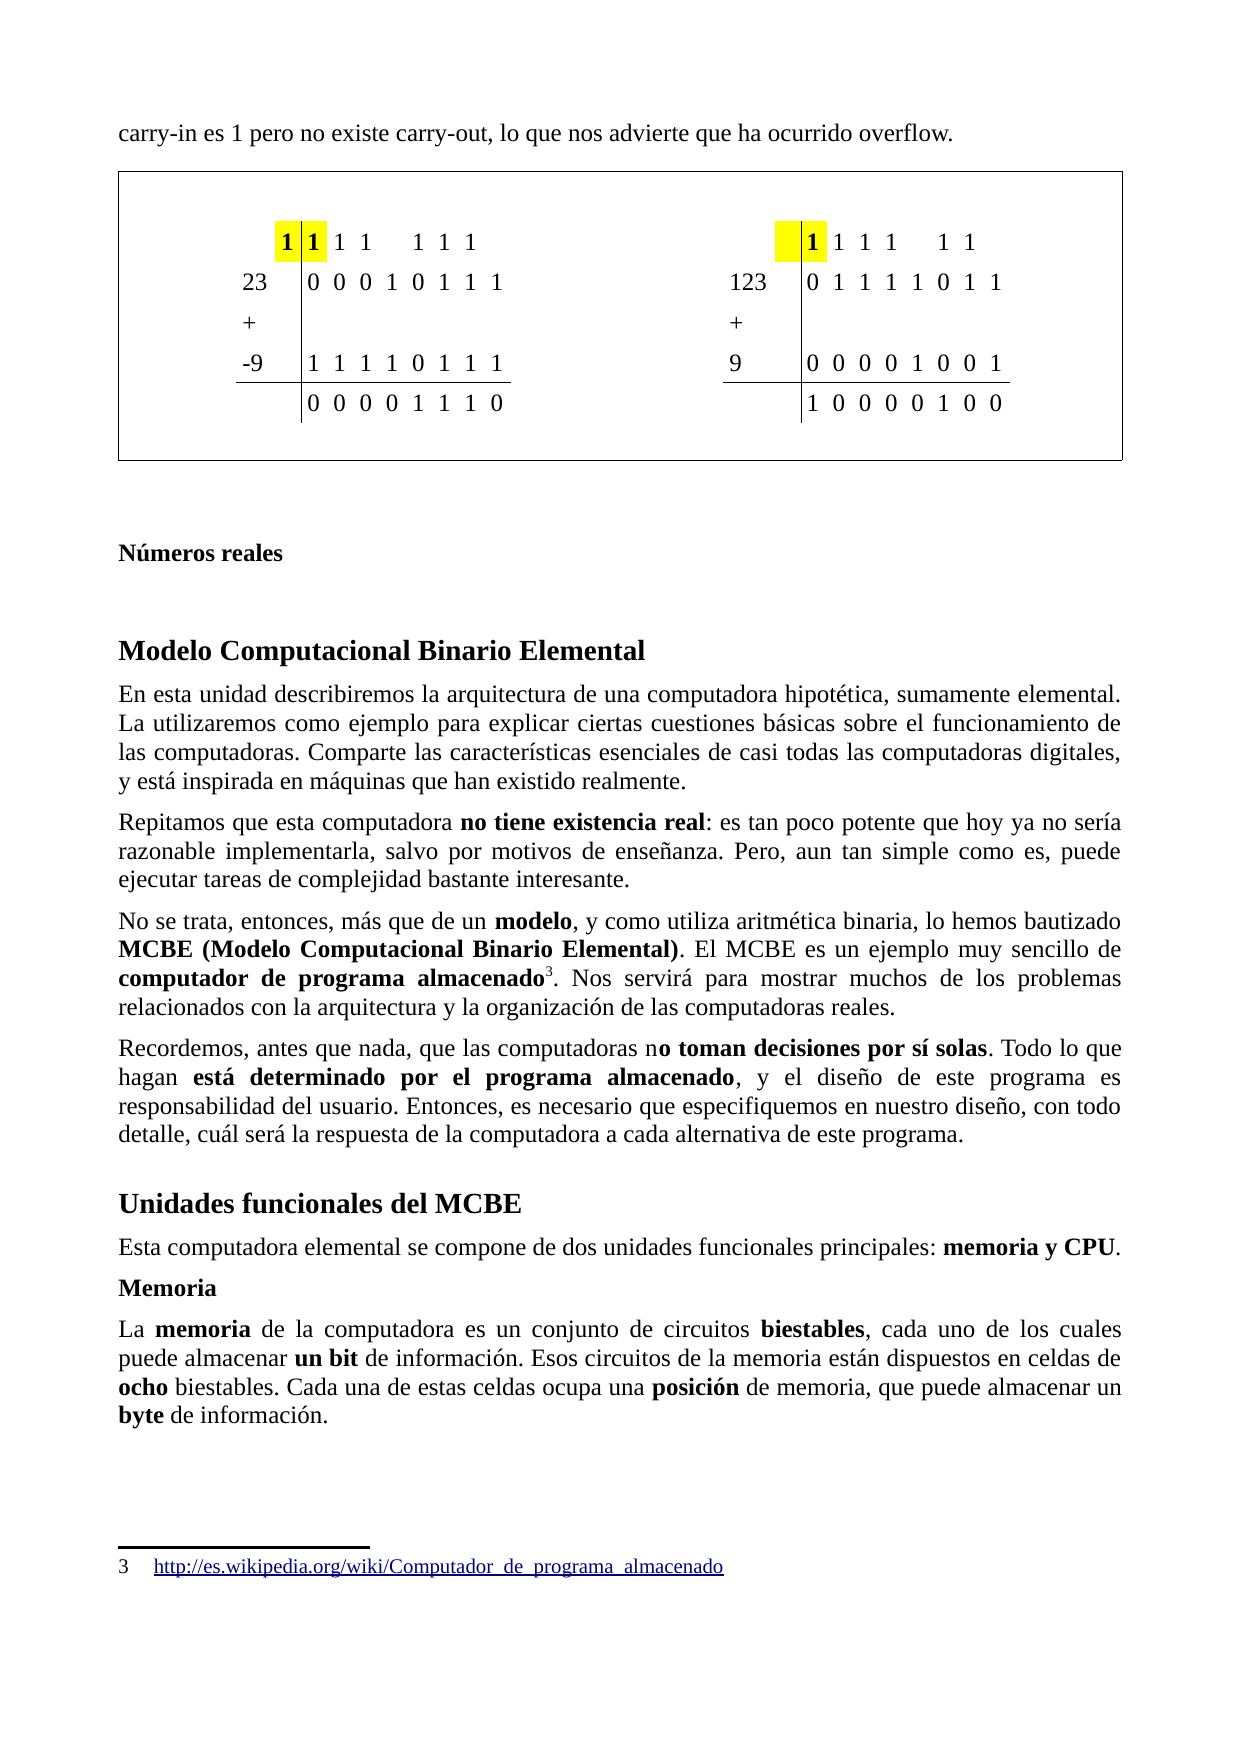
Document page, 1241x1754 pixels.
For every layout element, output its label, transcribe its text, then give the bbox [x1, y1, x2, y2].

table_cell [236, 383, 275, 423]
table_header 1 [406, 221, 432, 262]
table_header [485, 221, 511, 262]
table_cell 0 [853, 342, 879, 382]
table_cell 0 [354, 383, 380, 423]
table_cell [302, 302, 327, 342]
subtitle Números reales [118, 538, 1122, 567]
table_cell 1 [905, 262, 931, 302]
table_cell [802, 302, 827, 342]
table_cell 1 [354, 342, 380, 382]
table_cell 0 [406, 262, 432, 302]
table_cell [485, 302, 511, 342]
table_cell 1 [406, 383, 432, 423]
text Memoria [118, 1273, 1122, 1302]
table_header [723, 221, 774, 262]
table_cell 0 [958, 342, 984, 382]
table_cell [905, 302, 931, 342]
table_cell [984, 302, 1010, 342]
table_cell 0 [984, 383, 1010, 423]
text carry-in es 1 pero no existe carry-out, lo que nos advierte que ha ocurrido overflow. [118, 118, 1122, 147]
table_header 1 [931, 221, 957, 262]
table_cell [275, 302, 301, 342]
table_cell 1 [879, 262, 905, 302]
table_cell 1 [485, 262, 511, 302]
table_cell 0 [879, 342, 905, 382]
table_header 1 [827, 221, 853, 262]
table_header 1 [879, 221, 905, 262]
table_cell 0 [406, 342, 432, 382]
table_cell 1 [905, 342, 931, 382]
table_header 1 [302, 221, 327, 262]
table_cell 0 [302, 383, 327, 423]
table_cell 1 [459, 383, 484, 423]
table_cell [354, 302, 380, 342]
table_cell 0 [905, 383, 931, 423]
table_cell 123 [723, 262, 774, 302]
table_header [775, 221, 801, 262]
table_cell [459, 302, 484, 342]
table_cell 1 [827, 262, 853, 302]
text No se trata, entonces, más que de un modelo, y como utiliza aritmética binaria, lo hemos bautizado MCBE (Modelo Computacional Binario Elemental). El MCBE es un ejemplo muy sencillo de computador de programa almacenado. Nos servirá para mostrar muchos de los problemas relacionados con la arquitectura y la organización de las computadoras reales. [118, 906, 1122, 1021]
text En esta unidad describiremos la arquitectura de una computadora hipotética, sumamente elemental. La utilizaremos como ejemplo para explicar ciertas cuestiones básicas sobre el funcionamiento de las computadoras. Comparte las características esenciales de casi todas las computadoras digitales, y está inspirada en máquinas que han existido realmente. [118, 679, 1122, 794]
table_cell [775, 342, 801, 382]
table_cell 0 [827, 383, 853, 423]
table_cell 1 [459, 262, 484, 302]
table_header 1 [802, 221, 827, 262]
table_cell 0 [931, 262, 957, 302]
table_cell 9 [723, 342, 774, 382]
table_cell [380, 302, 406, 342]
table_cell 0 [802, 342, 827, 382]
table_cell 0 [931, 342, 957, 382]
table_cell 1 [984, 342, 1010, 382]
table_cell 0 [328, 383, 354, 423]
text La memoria de la computadora es un conjunto de circuitos biestables, cada uno de los cuales puede almacenar un bit de información. Esos circuitos de la memoria están dispuestos en celdas de ocho biestables. Cada una de estas celdas ocupa una posición de memoria, que puede almacenar un byte de información. [118, 1314, 1122, 1429]
table_cell 0 [354, 262, 380, 302]
table_cell 1 [380, 262, 406, 302]
table_header [984, 221, 1010, 262]
table_cell 1 [802, 383, 827, 423]
table_cell + [723, 302, 774, 342]
table_cell [853, 302, 879, 342]
table_cell 1 [459, 342, 484, 382]
table_cell 0 [958, 383, 984, 423]
table_header 1 [354, 221, 380, 262]
table_cell 0 [485, 383, 511, 423]
table_header 1 [958, 221, 984, 262]
table_cell [432, 302, 458, 342]
table_cell [931, 302, 957, 342]
table_cell [406, 302, 432, 342]
table_header 1 [432, 221, 458, 262]
table_cell -9 [236, 342, 275, 382]
table_cell 0 [853, 383, 879, 423]
subtitle Modelo Computacional Binario Elemental [118, 633, 1122, 667]
table_header [236, 221, 275, 262]
table_header 1 [853, 221, 879, 262]
text Repitamos que esta computadora no tiene existencia real: es tan poco potente que hoy ya no sería razonable implementarla, salvo por motivos de enseñanza. Pero, aun tan simple como es, puede ejecutar tareas de complejidad bastante interesante. [118, 807, 1122, 893]
table_cell [775, 302, 801, 342]
table_cell 1 [984, 262, 1010, 302]
table_header [905, 221, 931, 262]
table_cell 0 [302, 262, 327, 302]
text http://es.wikipedia.org/wiki/Computador_de_programa_almacenado [118, 1553, 1122, 1578]
table_cell [275, 342, 301, 382]
table_cell [958, 302, 984, 342]
table_cell 23 [236, 262, 275, 302]
table_cell 0 [879, 383, 905, 423]
table_cell 1 [432, 262, 458, 302]
table_cell 0 [827, 342, 853, 382]
table_cell [328, 302, 354, 342]
table_cell 1 [328, 342, 354, 382]
text Recordemos, antes que nada, que las computadoras no toman decisiones por sí solas. Todo lo que hagan está determinado por el programa almacenado, y el diseño de este programa es responsabilidad del usuario. Entonces, es necesario que especifiquemos en nuestro diseño, con todo detalle, cuál será la respuesta de la computadora a cada alternativa de este programa. [118, 1033, 1122, 1148]
table_cell 1 [853, 262, 879, 302]
table_cell 1 [958, 262, 984, 302]
table_cell 1 [380, 342, 406, 382]
table_cell 1 [931, 383, 957, 423]
table_cell [275, 383, 301, 423]
table_cell [275, 262, 301, 302]
table_cell [827, 302, 853, 342]
table_cell 0 [802, 262, 827, 302]
table_header 1 [328, 221, 354, 262]
table_cell 1 [302, 342, 327, 382]
table_cell 0 [328, 262, 354, 302]
text Esta computadora elemental se compone de dos unidades funcionales principales: memoria y CPU. [118, 1232, 1122, 1261]
table_cell [775, 383, 801, 423]
table_header [380, 221, 406, 262]
table_cell + [236, 302, 275, 342]
table_cell 1 [432, 342, 458, 382]
table_header 1 [459, 221, 484, 262]
table_cell [775, 262, 801, 302]
subtitle Unidades funcionales del MCBE [118, 1186, 1122, 1219]
table_header 1 [275, 221, 301, 262]
table_cell [723, 383, 774, 423]
table_cell 1 [432, 383, 458, 423]
table_cell 1 [485, 342, 511, 382]
table_cell 0 [380, 383, 406, 423]
table_cell [879, 302, 905, 342]
